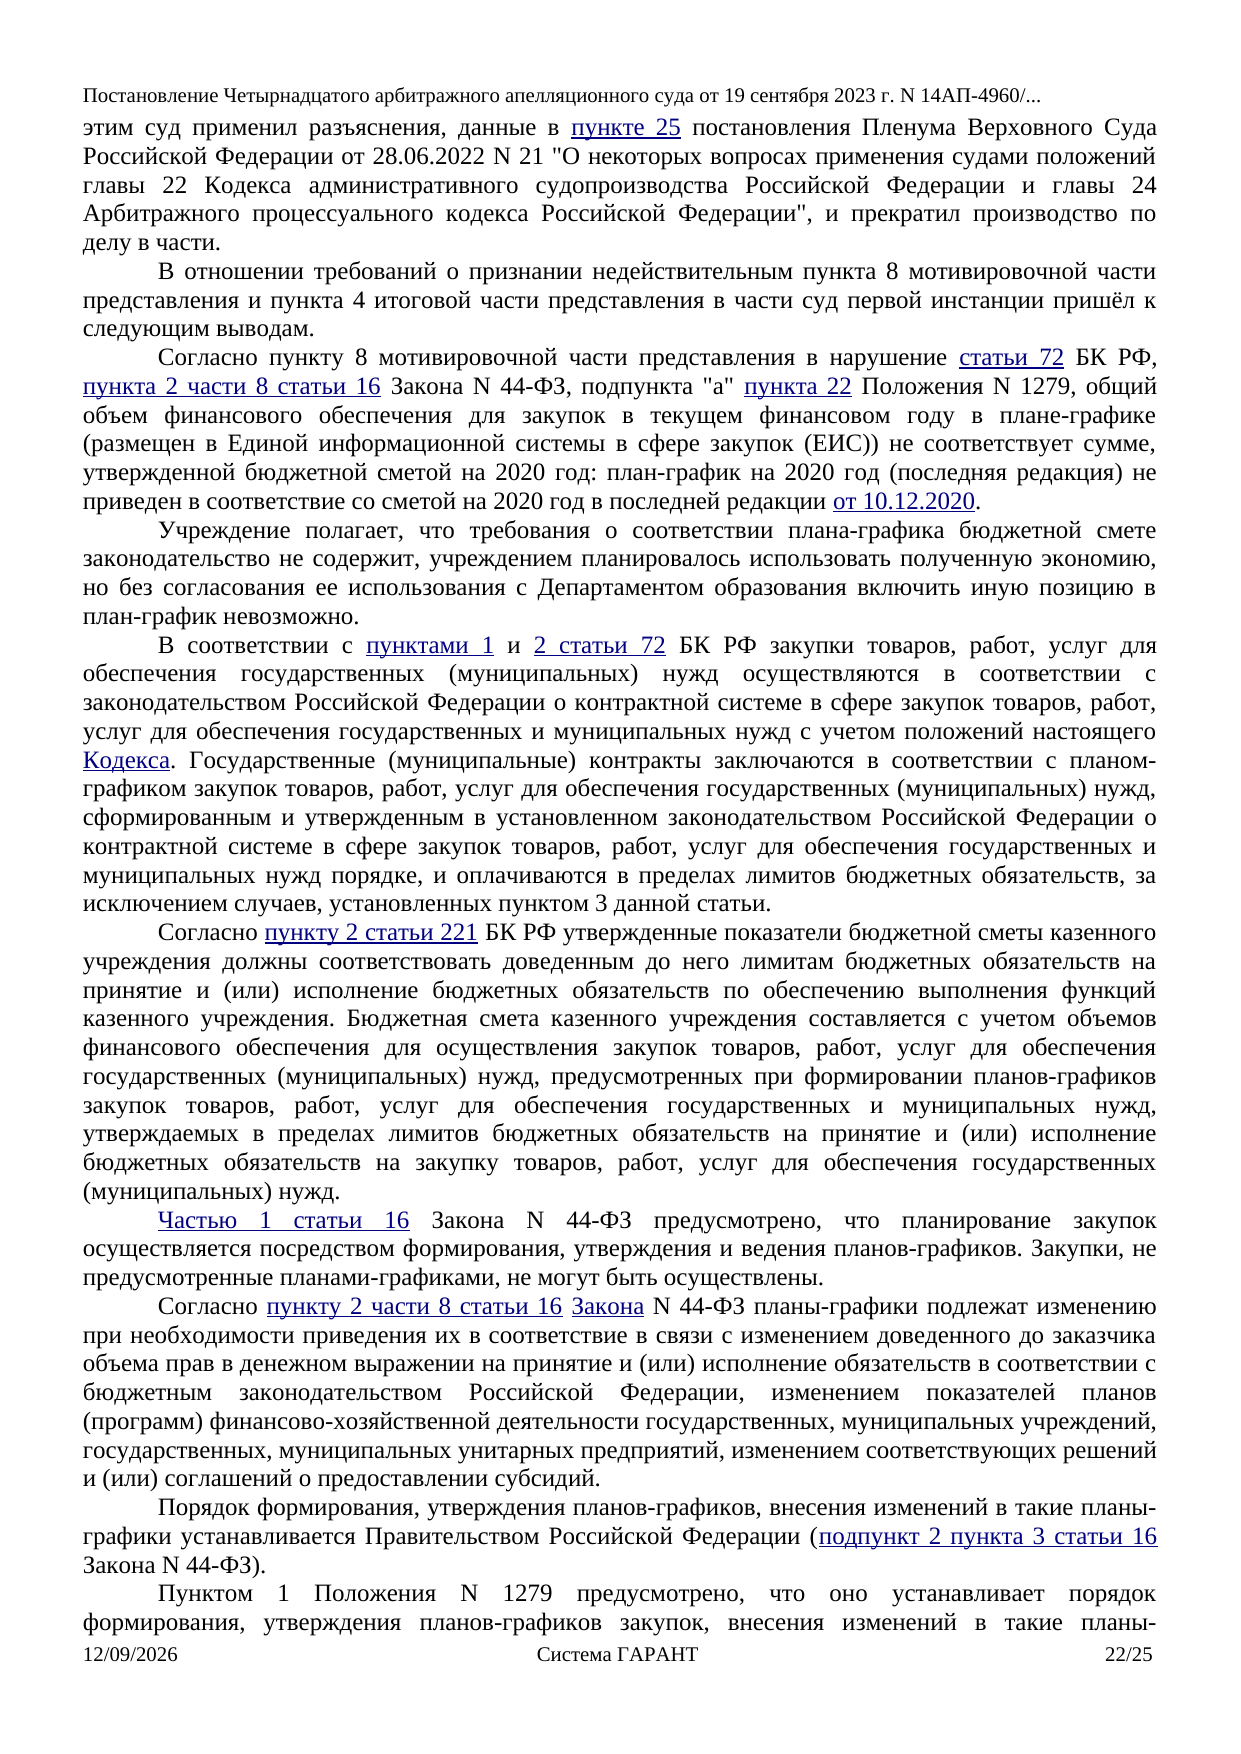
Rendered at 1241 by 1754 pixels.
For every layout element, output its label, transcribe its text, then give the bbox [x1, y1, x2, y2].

text Согласно пункту 2 статьи 221 БК РФ утвержденные показатели бюджетной сметы казенного учреждения должны соответствовать доведенным до него лимитам бюджетных обязательств на принятие и (или) исполнение бюджетных обязательств по обеспечению выполнения функций казенного учреждения. Бюджетная смета казенного учреждения составляется с учетом объемов финансового обеспечения для осуществления закупок товаров, работ, услуг для обеспечения государственных (муниципальных) нужд, предусмотренных при формировании планов-графиков закупок товаров, работ, услуг для обеспечения государственных и муниципальных нужд, утверждаемых в пределах лимитов бюджетных обязательств на принятие и (или) исполнение бюджетных обязательств на закупку товаров, работ, услуг для обеспечения государственных (муниципальных) нужд. [83, 917, 1157, 1205]
text В соответствии с пунктами 1 и 2 статьи 72 БК РФ закупки товаров, работ, услуг для обеспечения государственных (муниципальных) нужд осуществляются в соответствии с законодательством Российской Федерации о контрактной системе в сфере закупок товаров, работ, услуг для обеспечения государственных и муниципальных нужд с учетом положений настоящего Кодекса. Государственные (муниципальные) контракты заключаются в соответствии с планом-графиком закупок товаров, работ, услуг для обеспечения государственных (муниципальных) нужд, сформированным и утвержденным в установленном законодательством Российской Федерации о контрактной системе в сфере закупок товаров, работ, услуг для обеспечения государственных и муниципальных нужд порядке, и оплачиваются в пределах лимитов бюджетных обязательств, за исключением случаев, установленных пунктом 3 данной статьи. [83, 630, 1157, 917]
text Порядок формирования, утверждения планов-графиков, внесения изменений в такие планы-графики устанавливается Правительством Российской Федерации (подпункт 2 пункта 3 статьи 16 Закона N 44-ФЗ). [83, 1492, 1157, 1578]
text Согласно пункту 8 мотивировочной части представления в нарушение статьи 72 БК РФ, пункта 2 части 8 статьи 16 Закона N 44-ФЗ, подпункта "а" пункта 22 Положения N 1279, общий объем финансового обеспечения для закупок в текущем финансовом году в плане-графике (размещен в Единой информационной системы в сфере закупок (ЕИС)) не соответствует сумме, утвержденной бюджетной сметой на 2020 год: план-график на 2020 год (последняя редакция) не приведен в соответствие со сметой на 2020 год в последней редакции от 10.12.2020. [83, 342, 1157, 515]
text Пунктом 1 Положения N 1279 предусмотрено, что оно устанавливает порядок формирования, утверждения планов-графиков закупок, внесения изменений в такие планы- [83, 1578, 1157, 1636]
text В отношении требований о признании недействительным пункта 8 мотивировочной части представления и пункта 4 итоговой части представления в части суд первой инстанции пришёл к следующим выводам. [83, 256, 1157, 342]
text Учреждение полагает, что требования о соответствии плана-графика бюджетной смете законодательство не содержит, учреждением планировалось использовать полученную экономию, но без согласования ее использования с Департаментом образования включить иную позицию в план-график невозможно. [83, 515, 1157, 630]
text Частью 1 статьи 16 Закона N 44-ФЗ предусмотрено, что планирование закупок осуществляется посредством формирования, утверждения и ведения планов-графиков. Закупки, не предусмотренные планами-графиками, не могут быть осуществлены. [83, 1205, 1157, 1291]
text этим суд применил разъяснения, данные в пункте 25 постановления Пленума Верховного Суда Российской Федерации от 28.06.2022 N 21 "О некоторых вопросах применения судами положений главы 22 Кодекса административного судопроизводства Российской Федерации и главы 24 Арбитражного процессуального кодекса Российской Федерации", и прекратил производство по делу в части. [83, 112, 1157, 256]
text Согласно пункту 2 части 8 статьи 16 Закона N 44-ФЗ планы-графики подлежат изменению при необходимости приведения их в соответствие в связи с изменением доведенного до заказчика объема прав в денежном выражении на принятие и (или) исполнение обязательств в соответствии с бюджетным законодательством Российской Федерации, изменением показателей планов (программ) финансово-хозяйственной деятельности государственных, муниципальных учреждений, государственных, муниципальных унитарных предприятий, изменением соответствующих решений и (или) соглашений о предоставлении субсидий. [83, 1291, 1157, 1492]
